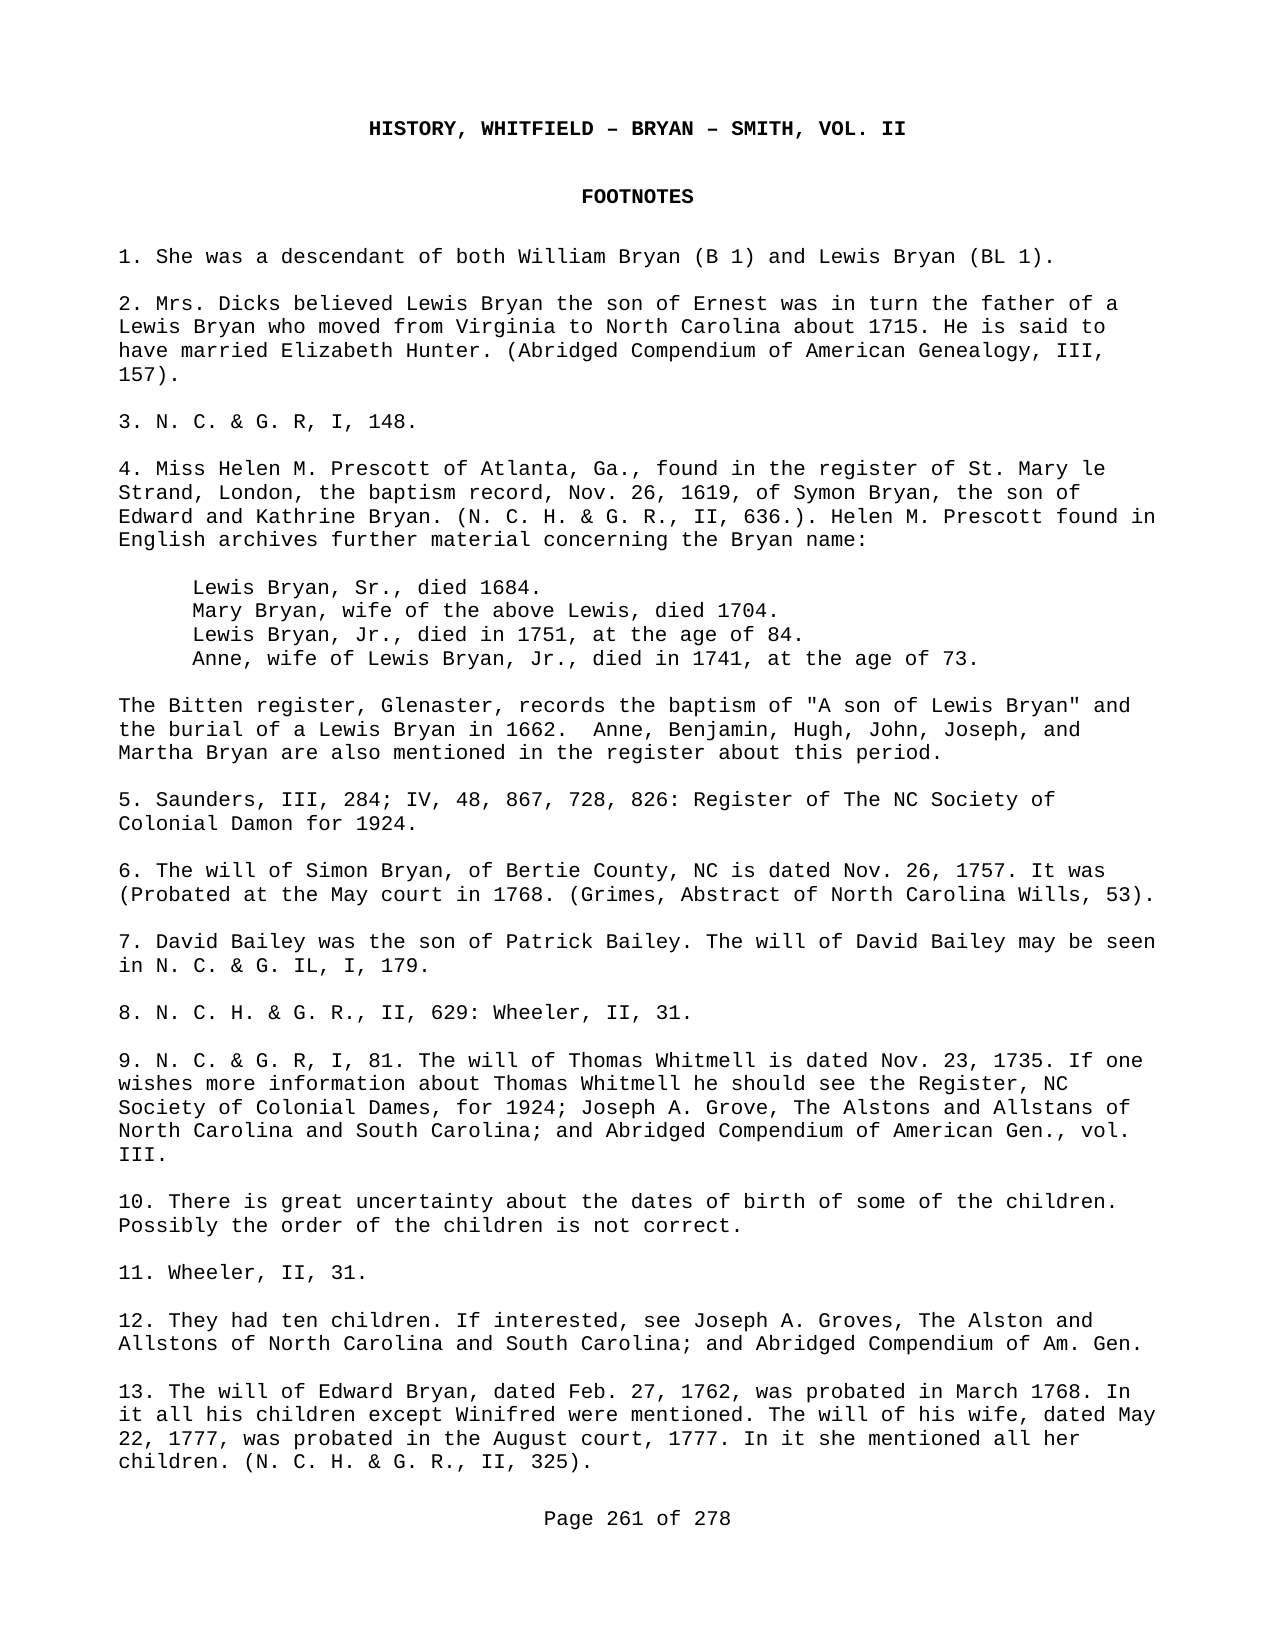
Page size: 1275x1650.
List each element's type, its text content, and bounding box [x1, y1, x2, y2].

text Lewis Bryan, Jr., died in 1751, at the age of 84. [192, 624, 1157, 648]
text 5. Saunders, III, 284; IV, 48, 867, 728, 826: Register of The NC Society of Colonial Damon for 1924. [118, 789, 1157, 837]
text 12. They had ten children. If interested, see Joseph A. Groves, The Alston and Allstons of North Carolina and South Carolina; and Abridged Compendium of Am. Gen. [118, 1310, 1157, 1357]
text Lewis Bryan, Sr., died 1684. [192, 577, 1157, 600]
text 10. There is great uncertainty about the dates of birth of some of the children. Possibly the order of the children is not correct. [118, 1191, 1157, 1239]
text 4. Miss Helen M. Prescott of Atlanta, Ga., found in the register of St. Mary le Strand, London, the baptism record, Nov. 26, 1619, of Symon Bryan, the son of Edward and Kathrine Bryan. (N. C. H. & G. R., II, 636.). Helen M. Prescott found in English archives further material concerning the Bryan name: [118, 458, 1157, 553]
text 1. She was a descendant of both William Bryan (B 1) and Lewis Bryan (BL 1). [118, 246, 1157, 269]
text Anne, wife of Lewis Bryan, Jr., died in 1741, at the age of 73. [192, 648, 1157, 671]
subtitle FOOTNOTES [118, 186, 1157, 209]
text 6. The will of Simon Bryan, of Bertie County, NC is dated Nov. 26, 1757. It was (Probated at the May court in 1768. (Grimes, Abstract of North Carolina Wills, 53). [118, 860, 1157, 908]
text 13. The will of Edward Bryan, dated Feb. 27, 1762, was probated in March 1768. In it all his children except Winifred were mentioned. The will of his wife, dated May 22, 1777, was probated in the August court, 1777. In it she mentioned all her children. (N. C. H. & G. R., II, 325). [118, 1381, 1157, 1475]
text 3. N. C. & G. R, I, 148. [118, 411, 1157, 435]
text 2. Mrs. Dicks believed Lewis Bryan the son of Ernest was in turn the father of a Lewis Bryan who moved from Virginia to North Carolina about 1715. He is said to have married Elizabeth Hunter. (Abridged Compendium of American Genealogy, III, 157). [118, 293, 1157, 387]
text 9. N. C. & G. R, I, 81. The will of Thomas Whitmell is dated Nov. 23, 1735. If one wishes more information about Thomas Whitmell he should see the Register, NC Society of Colonial Dames, for 1924; Joseph A. Grove, The Alstons and Allstans of North Carolina and South Carolina; and Abridged Compendium of American Gen., vol. III. [118, 1049, 1157, 1168]
text The Bitten register, Glenaster, records the baptism of "A son of Lewis Bryan" and the burial of a Lewis Bryan in 1662. Anne, Benjamin, Hugh, John, Joseph, and Martha Bryan are also mentioned in the register about this period. [118, 695, 1157, 766]
text 7. David Bailey was the son of Patrick Bailey. The will of David Bailey may be seen in N. C. & G. IL, I, 179. [118, 931, 1157, 979]
text 11. Wheeler, II, 31. [118, 1262, 1157, 1286]
text Mary Bryan, wife of the above Lewis, died 1704. [192, 600, 1157, 624]
text 8. N. C. H. & G. R., II, 629: Wheeler, II, 31. [118, 1002, 1157, 1026]
